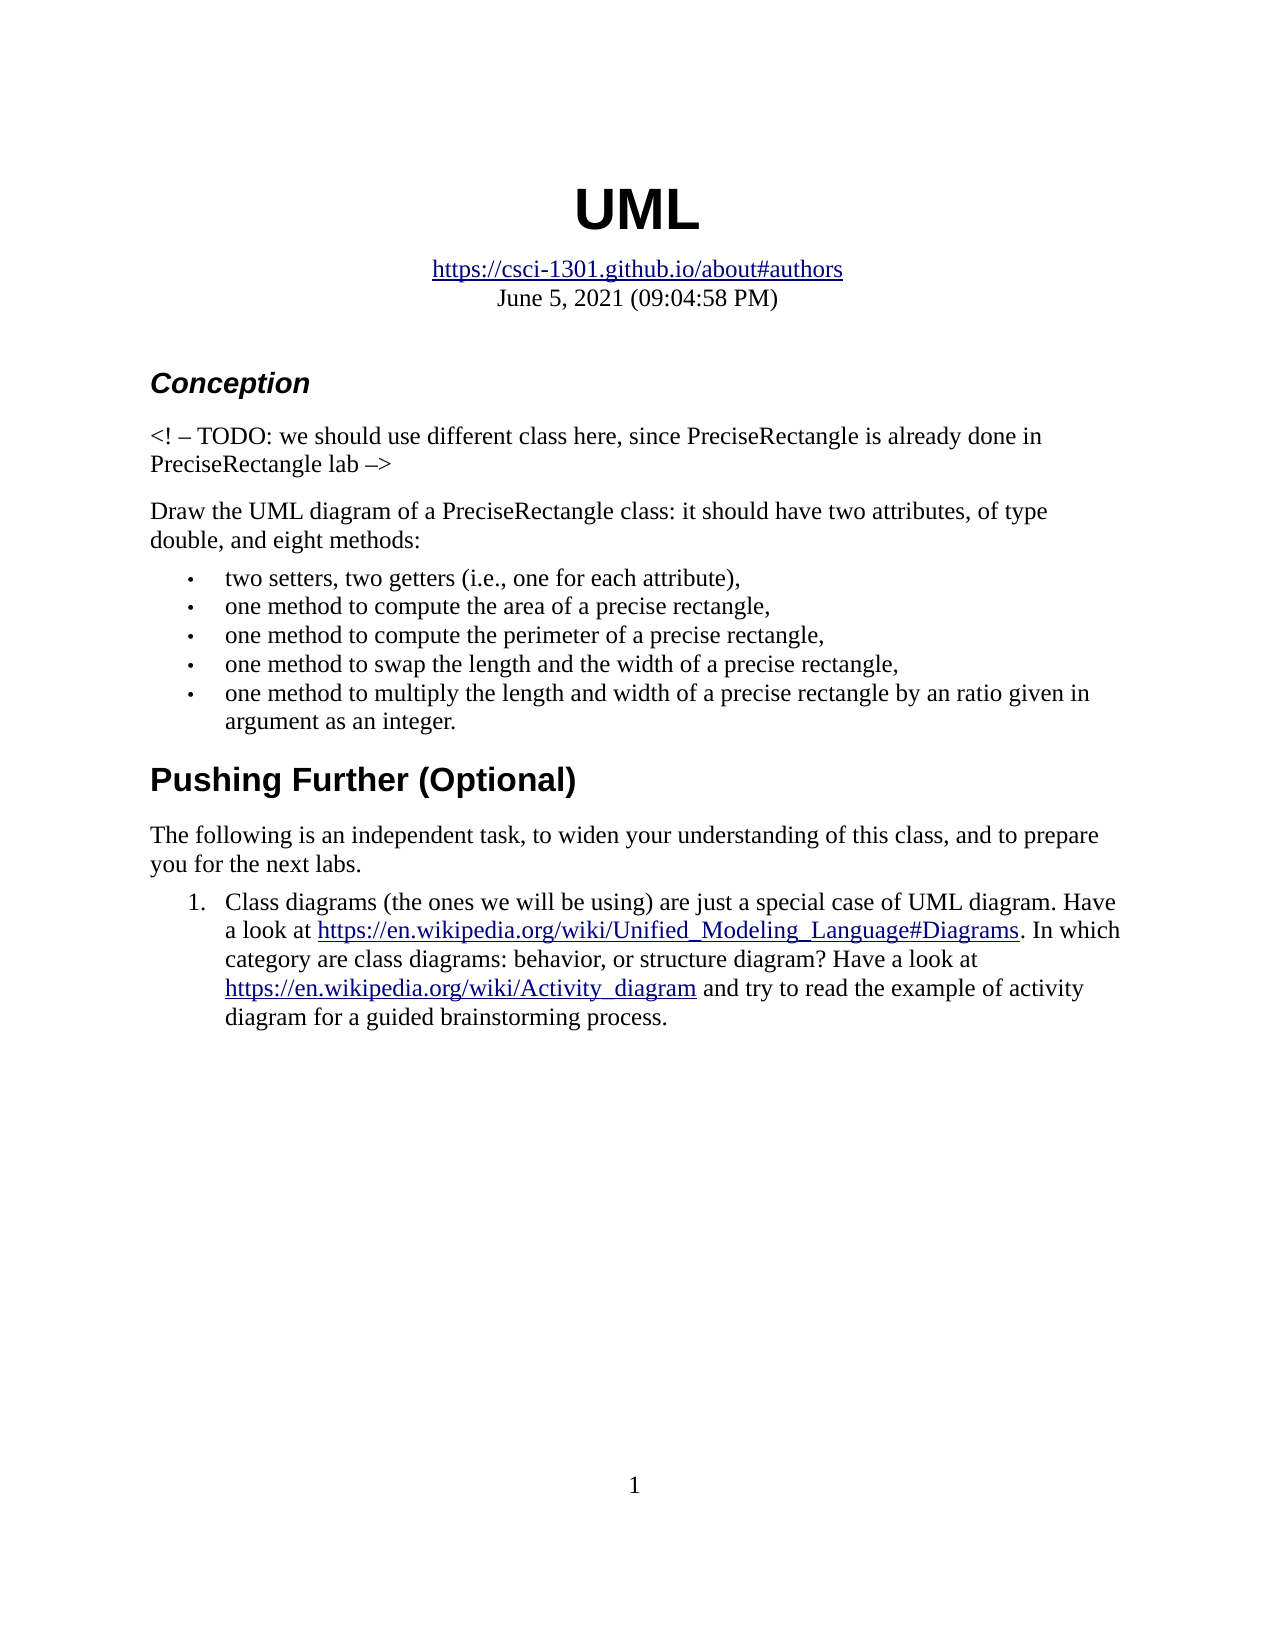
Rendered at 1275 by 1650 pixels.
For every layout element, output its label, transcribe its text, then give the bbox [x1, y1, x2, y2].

text <! – TODO: we should use different class here, since PreciseRectangle is already done in PreciseRectangle lab –> [150, 421, 1125, 478]
list two setters, two getters (i.e., one for each attribute), [187, 563, 1125, 591]
text Draw the UML diagram of a PreciseRectangle class: it should have two attributes, of type double, and eight methods: [150, 496, 1125, 554]
title UML [150, 175, 1125, 242]
text June 5, 2021 (09:04:58 PM) [150, 283, 1125, 312]
list one method to compute the perimeter of a precise rectangle, [187, 620, 1125, 649]
list one method to multiply the length and width of a precise rectangle by an ratio given in argument as an integer. [187, 678, 1125, 735]
text https://csci-1301.github.io/about#authors [150, 254, 1125, 283]
list one method to compute the area of a precise rectangle, [187, 591, 1125, 620]
list one method to swap the length and the width of a precise rectangle, [187, 649, 1125, 678]
subtitle Conception [150, 366, 1125, 399]
subtitle Pushing Further (Optional) [150, 760, 1125, 799]
text The following is an independent task, to widen your understanding of this class, and to prepare you for the next labs. [150, 820, 1125, 878]
list Class diagrams (the ones we will be using) are just a special case of UML diagram. Have a look at https://en.wikipedia.org/wiki/Unified_Modeling_Language#Diagrams. In which category are class diagrams: behavior, or structure diagram? Have a look at https://en.wikipedia.org/wiki/Activity_diagram and try to read the example of activity diagram for a guided brainstorming process. [187, 887, 1125, 1031]
